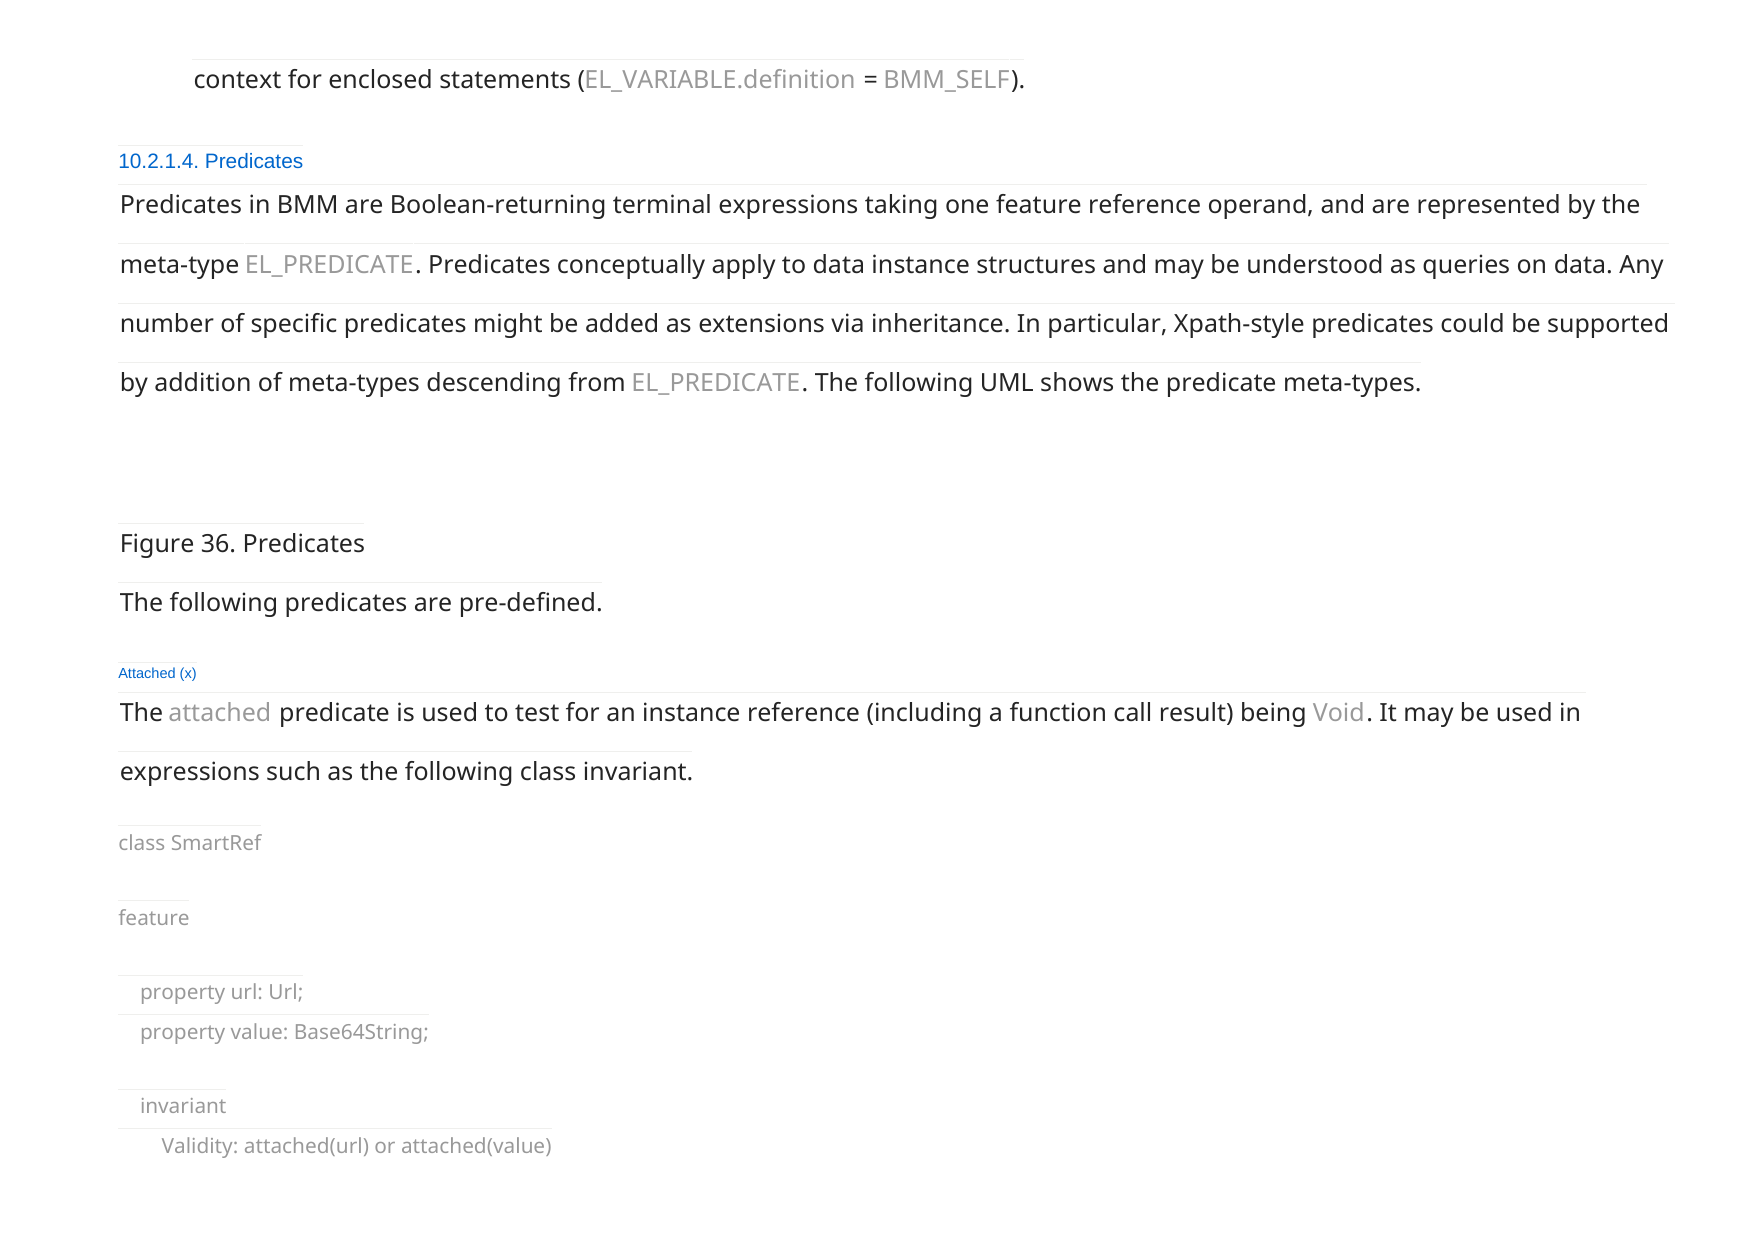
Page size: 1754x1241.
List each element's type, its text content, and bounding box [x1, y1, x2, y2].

list context for enclosed statements (EL_VARIABLE.definition = BMM_SELF). [162, 59, 1695, 96]
text property value: Base64String; [118, 1014, 1695, 1045]
text Figure 36. Predicates [118, 522, 1695, 559]
text class SmartRef [118, 825, 1695, 856]
text Validity: attached(url) or attached(value) [118, 1128, 1695, 1159]
text feature [118, 900, 1695, 931]
text invariant [118, 1088, 1695, 1120]
text property url: Url; [118, 974, 1695, 1006]
text The following predicates are pre-defined. [118, 582, 1695, 619]
text The attached predicate is used to test for an instance reference (including a function call result) being Void. It may be used in expressions such as the following class invariant. [118, 692, 1695, 788]
subtitle 10.2.1.4. Predicates [118, 145, 1695, 172]
subtitle Attached (x) [118, 662, 1695, 682]
text Predicates in BMM are Boolean-returning terminal expressions taking one feature reference operand, and are represented by the meta-type EL_PREDICATE. Predicates conceptually apply to data instance structures and may be understood as queries on data. Any number of specific predicates might be added as extensions via inheritance. In particular, Xpath-style predicates could be supported by addition of meta-types descending from EL_PREDICATE. The following UML shows the predicate meta-types. [118, 184, 1695, 399]
